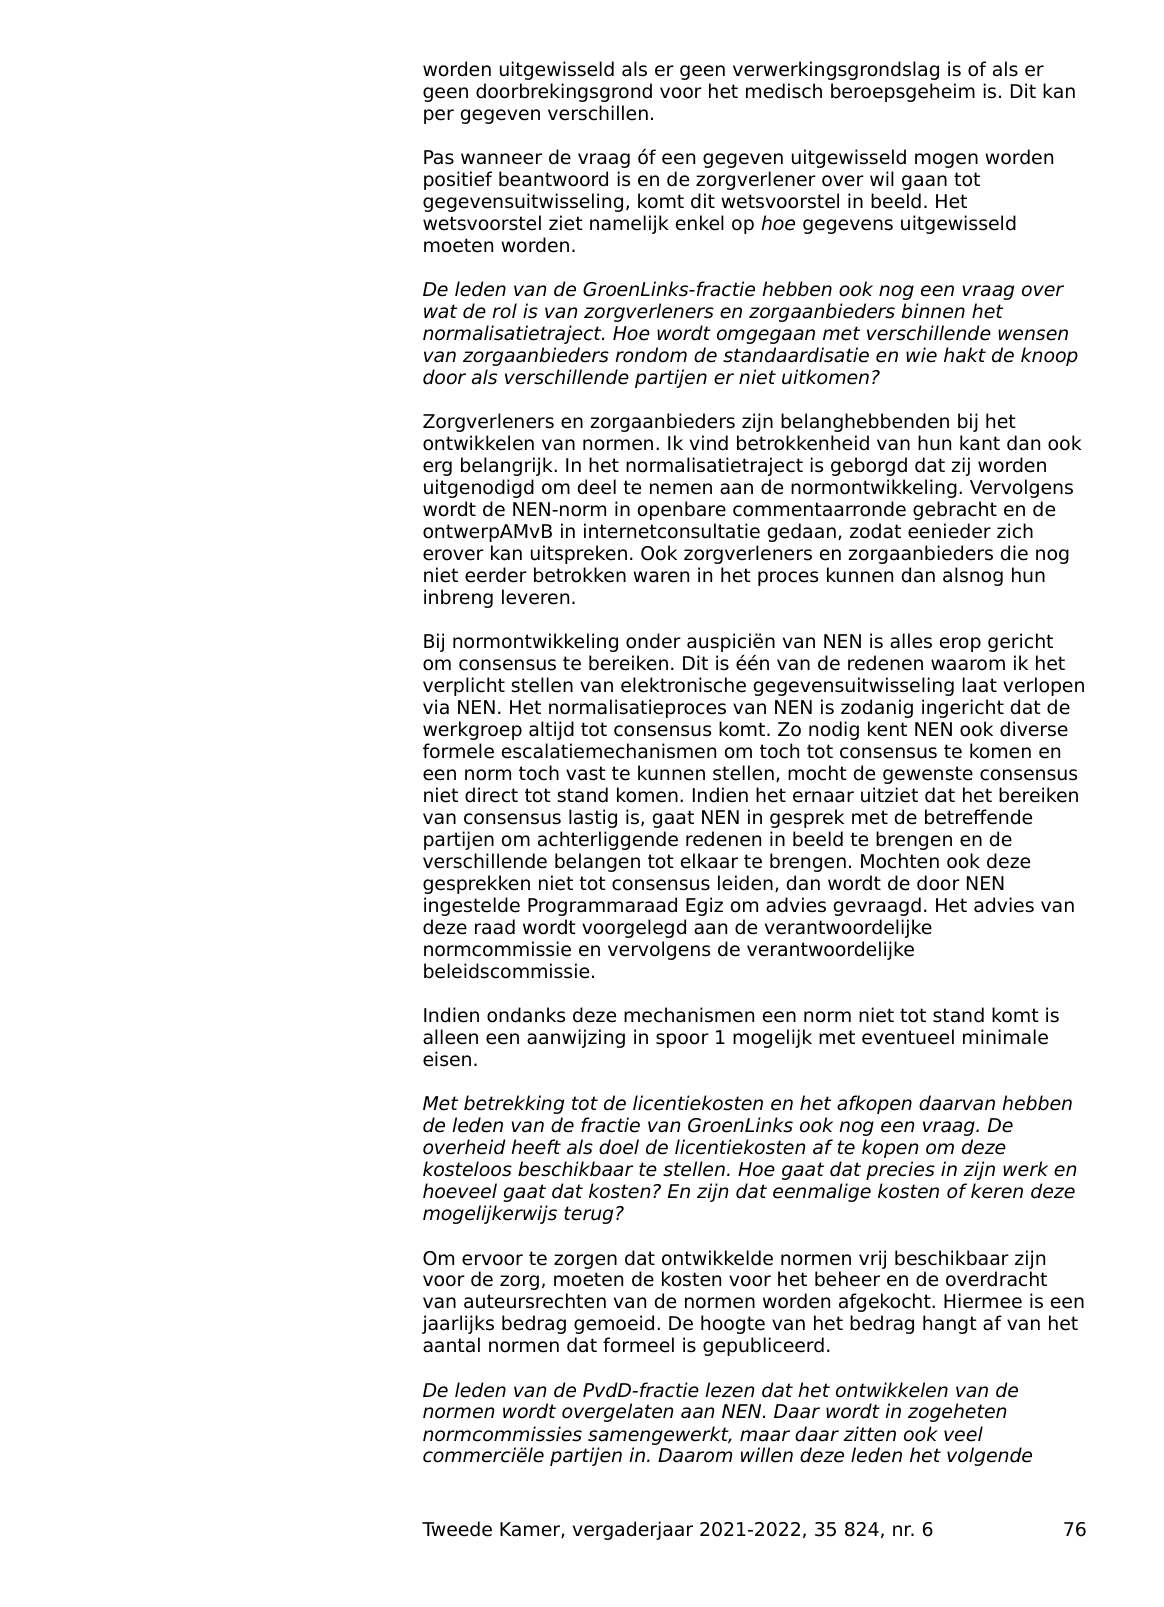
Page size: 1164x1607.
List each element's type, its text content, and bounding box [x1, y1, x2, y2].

text De leden van de GroenLinks-fractie hebben ook nog een vraag over wat de rol is van zorgverleners en zorgaanbieders binnen het normalisatietraject. Hoe wordt omgegaan met verschillende wensen van zorgaanbieders rondom de standaardisatie en wie hakt de knoop door als verschillende partijen er niet uitkomen? [422, 279, 1087, 389]
text De leden van de PvdD-fractie lezen dat het ontwikkelen van de normen wordt overgelaten aan NEN. Daar wordt in zogeheten normcommissies samengewerkt, maar daar zitten ook veel commerciële partijen in. Daarom willen deze leden het volgende [422, 1379, 1087, 1467]
text Om ervoor te zorgen dat ontwikkelde normen vrij beschikbaar zijn voor de zorg, moeten de kosten voor het beheer en de overdracht van auteursrechten van de normen worden afgekocht. Hiermee is een jaarlijks bedrag gemoeid. De hoogte van het bedrag hangt af van het aantal normen dat formeel is gepubliceerd. [422, 1247, 1087, 1357]
text Met betrekking tot de licentiekosten en het afkopen daarvan hebben de leden van de fractie van GroenLinks ook nog een vraag. De overheid heeft als doel de licentiekosten af te kopen om deze kosteloos beschikbaar te stellen. Hoe gaat dat precies in zijn werk en hoeveel gaat dat kosten? En zijn dat eenmalige kosten of keren deze mogelijkerwijs terug? [422, 1093, 1087, 1225]
text Zorgverleners en zorgaanbieders zijn belanghebbenden bij het ontwikkelen van normen. Ik vind betrokkenheid van hun kant dan ook erg belangrijk. In het normalisatietraject is geborgd dat zij worden uitgenodigd om deel te nemen aan de normontwikkeling. Vervolgens wordt de NEN-norm in openbare commentaarronde gebracht en de ontwerpAMvB in internetconsultatie gedaan, zodat eenieder zich erover kan uitspreken. Ook zorgverleners en zorgaanbieders die nog niet eerder betrokken waren in het proces kunnen dan alsnog hun inbreng leveren. [422, 411, 1087, 609]
text worden uitgewisseld als er geen verwerkingsgrondslag is of als er geen doorbrekingsgrond voor het medisch beroepsgeheim is. Dit kan per gegeven verschillen. [422, 59, 1087, 125]
text Bij normontwikkeling onder auspiciën van NEN is alles erop gericht om consensus te bereiken. Dit is één van de redenen waarom ik het verplicht stellen van elektronische gegevensuitwisseling laat verlopen via NEN. Het normalisatieproces van NEN is zodanig ingericht dat de werkgroep altijd tot consensus komt. Zo nodig kent NEN ook diverse formele escalatiemechanismen om toch tot consensus te komen en een norm toch vast te kunnen stellen, mocht de gewenste consensus niet direct tot stand komen. Indien het ernaar uitziet dat het bereiken van consensus lastig is, gaat NEN in gesprek met de betreffende partijen om achterliggende redenen in beeld te brengen en de verschillende belangen tot elkaar te brengen. Mochten ook deze gesprekken niet tot consensus leiden, dan wordt de door NEN ingestelde Programmaraad Egiz om advies gevraagd. Het advies van deze raad wordt voorgelegd aan de verantwoordelijke normcommissie en vervolgens de verantwoordelijke beleidscommissie. [422, 631, 1087, 983]
text Pas wanneer de vraag óf een gegeven uitgewisseld mogen worden positief beantwoord is en de zorgverlener over wil gaan tot gegevensuitwisseling, komt dit wetsvoorstel in beeld. Het wetsvoorstel ziet namelijk enkel op hoe gegevens uitgewisseld moeten worden. [422, 147, 1087, 257]
text Indien ondanks deze mechanismen een norm niet tot stand komt is alleen een aanwijzing in spoor 1 mogelijk met eventueel minimale eisen. [422, 1005, 1087, 1071]
